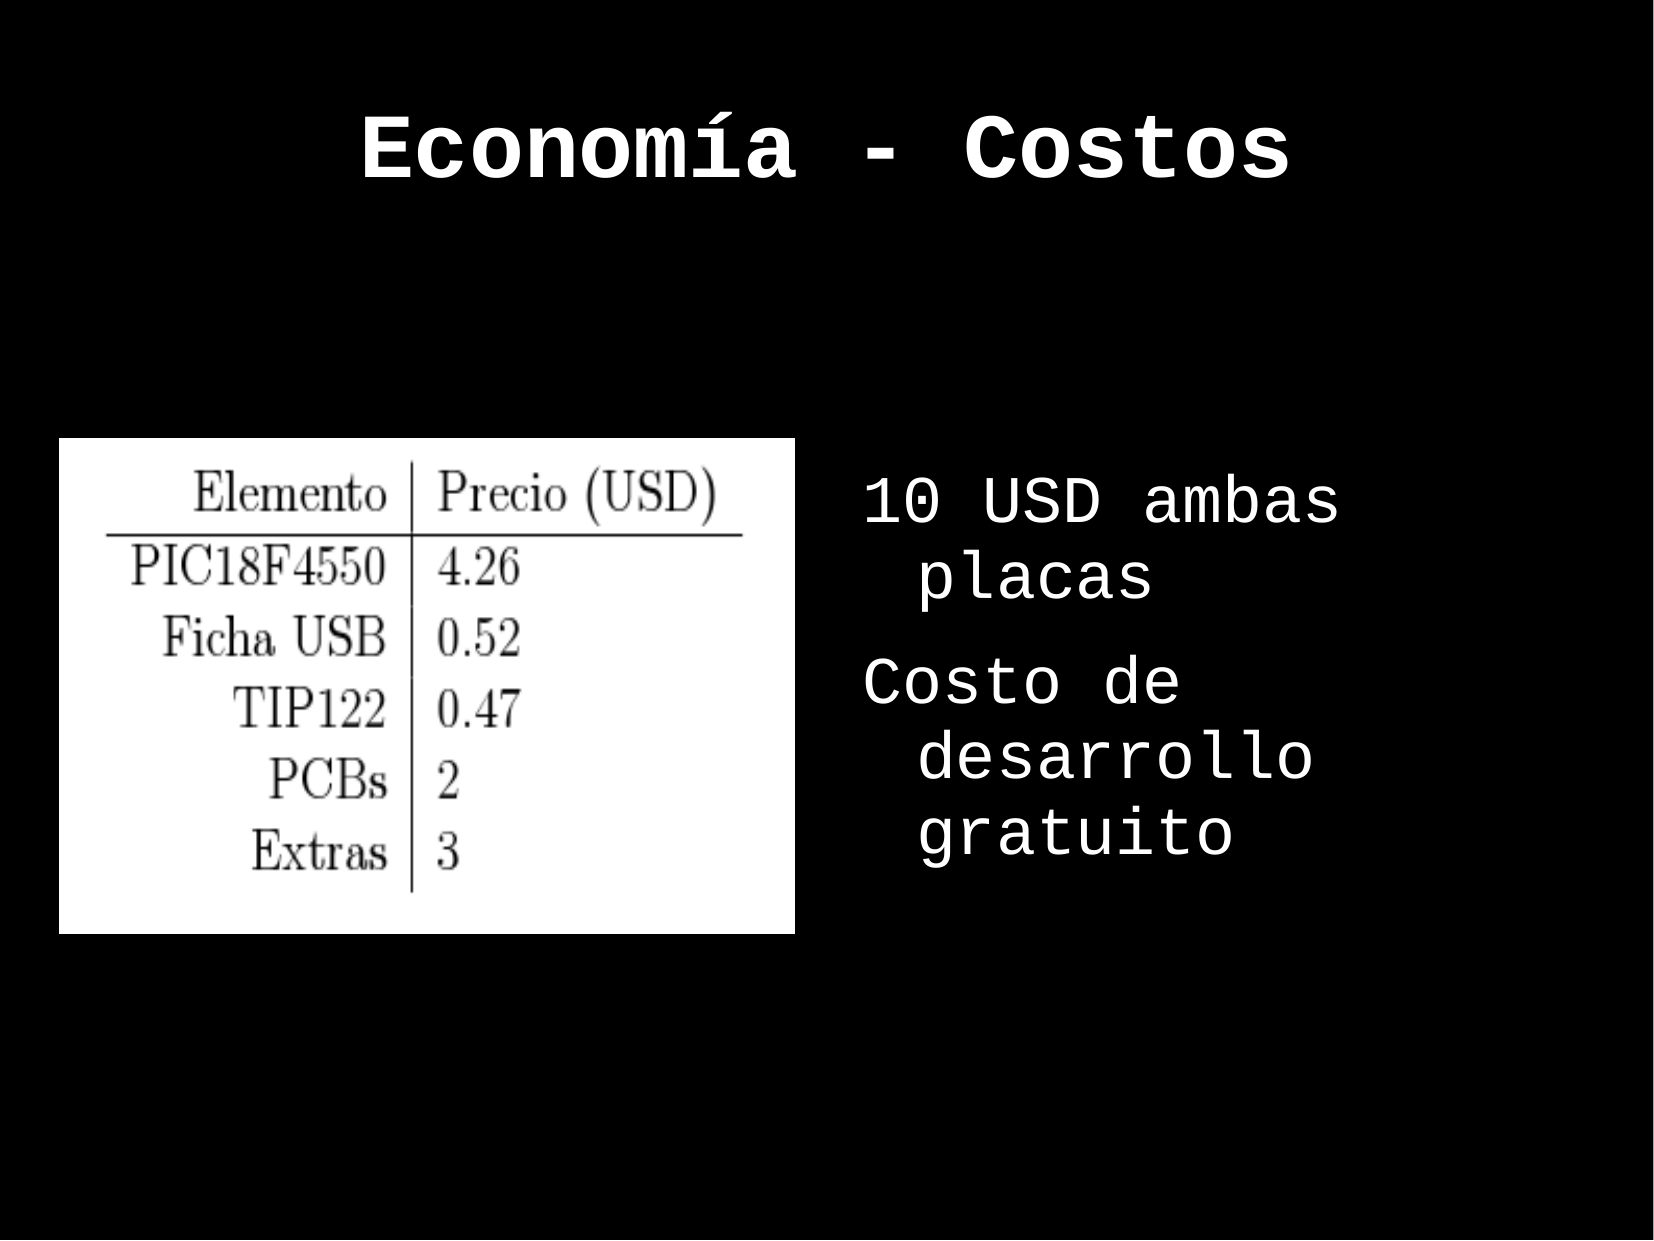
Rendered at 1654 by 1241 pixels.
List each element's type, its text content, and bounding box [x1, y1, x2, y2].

list 10 USD ambas placas Costo de desarrollo gratuito [845, 467, 1572, 1241]
picture [59, 438, 795, 934]
title Economía - Costos [82, 49, 1571, 257]
